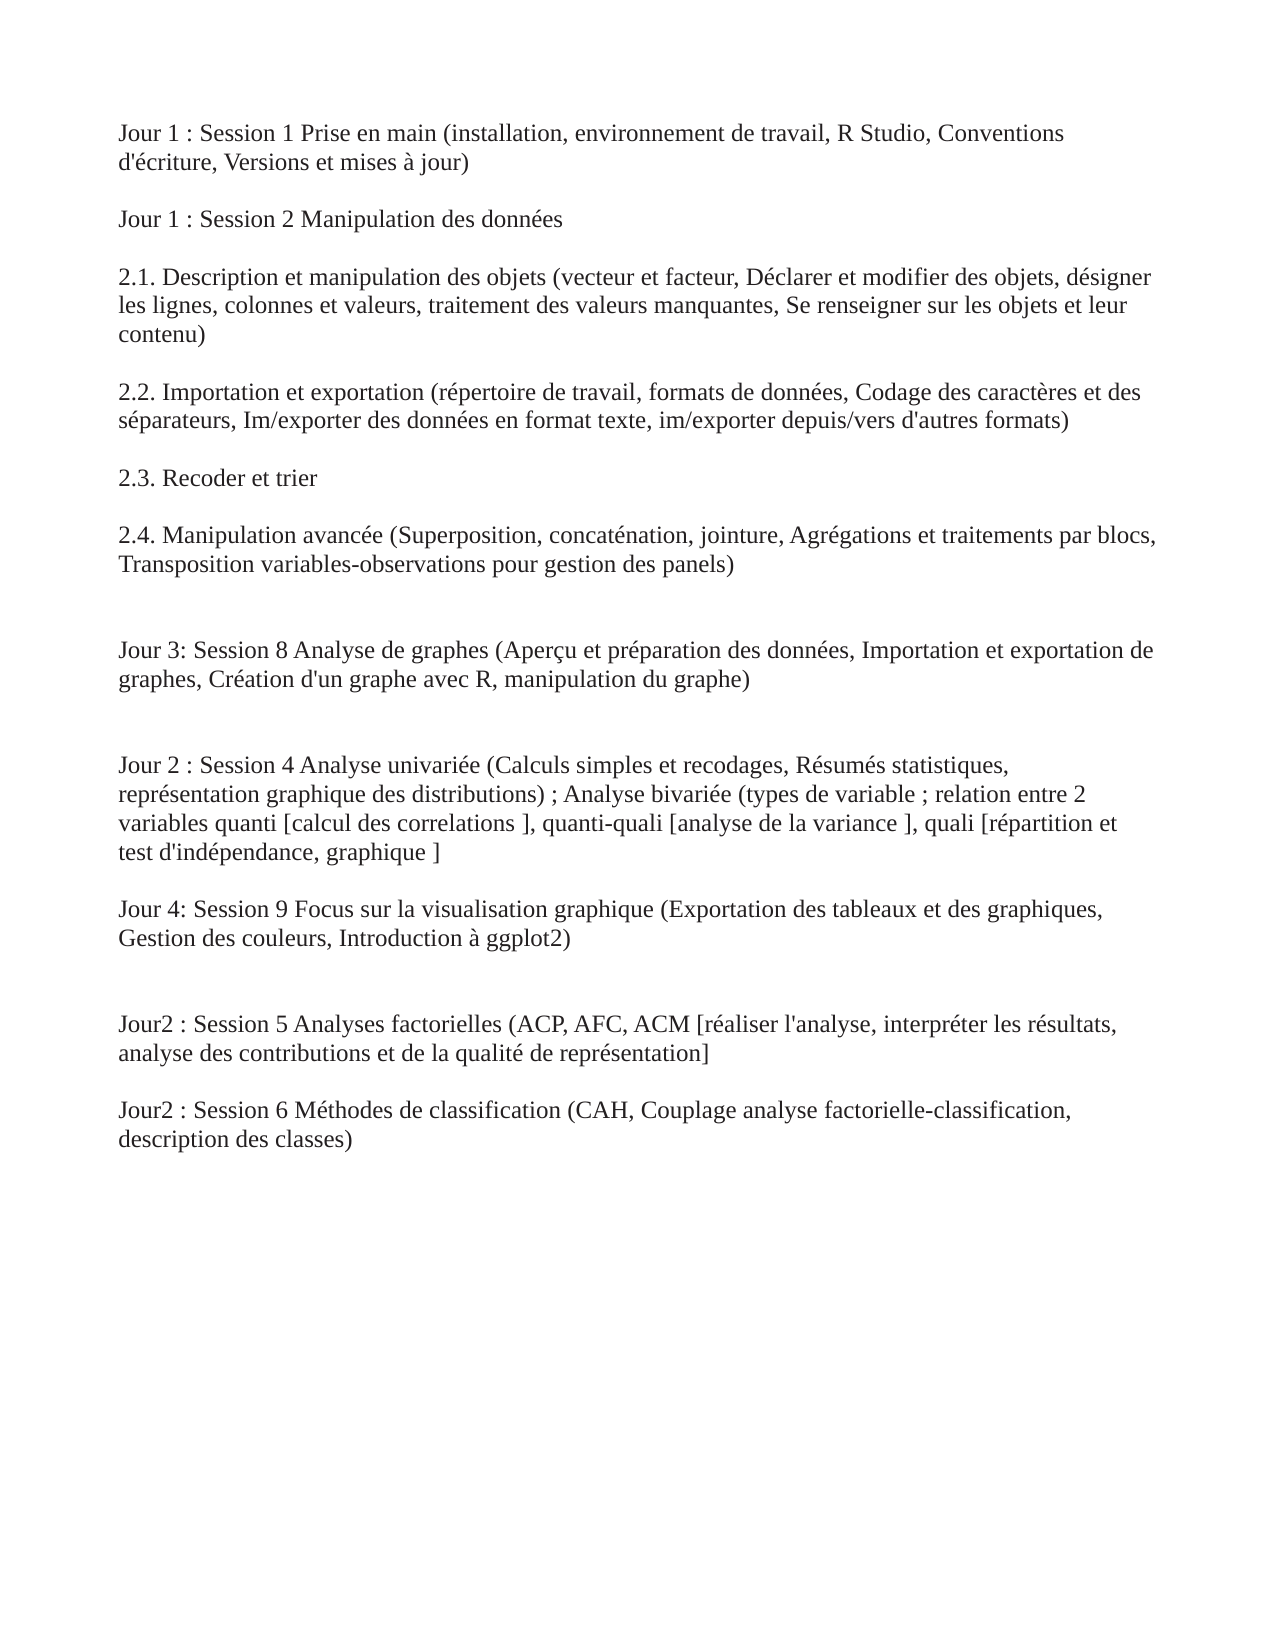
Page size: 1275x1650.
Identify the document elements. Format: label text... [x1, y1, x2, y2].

text Jour 3: Session 8 Analyse de graphes (Aperçu et préparation des données, Importation et exportation de graphes, Création d'un graphe avec R, manipulation du graphe) [118, 636, 1157, 751]
text Jour 4: Session 9 Focus sur la visualisation graphique (Exportation des tableaux et des graphiques, Gestion des couleurs, Introduction à ggplot2) [118, 894, 1157, 952]
text Jour 2 : Session 4 Analyse univariée (Calculs simples et recodages, Résumés statistiques, représentation graphique des distributions) ; Analyse bivariée (types de variable ; relation entre 2 variables quanti [calcul des correlations ], quanti-quali [analyse de la variance ], quali [répartition et test d'indépendance, graphique ] [118, 751, 1157, 866]
text Jour2 : Session 5 Analyses factorielles (ACP, AFC, ACM [réaliser l'analyse, interpréter les résultats, analyse des contributions et de la qualité de représentation] Jour2 : Session 6 Méthodes de classification (CAH, Couplage analyse factorielle-classification, description des classes) [118, 1009, 1157, 1153]
text Jour 1 : Session 1 Prise en main (installation, environnement de travail, R Studio, Conventions d'écriture, Versions et mises à jour) Jour 1 : Session 2 Manipulation des données 2.1. Description et manipulation des objets (vecteur et facteur, Déclarer et modifier des objets, désigner les lignes, colonnes et valeurs, traitement des valeurs manquantes, Se renseigner sur les objets et leur contenu) 2.2. Importation et exportation (répertoire de travail, formats de données, Codage des caractères et des séparateurs, Im/exporter des données en format texte, im/exporter depuis/vers d'autres formats) 2.3. Recoder et trier 2.4. Manipulation avancée (Superposition, concaténation, jointure, Agrégations et traitements par blocs, Transposition variables-observations pour gestion des panels) [118, 118, 1157, 607]
